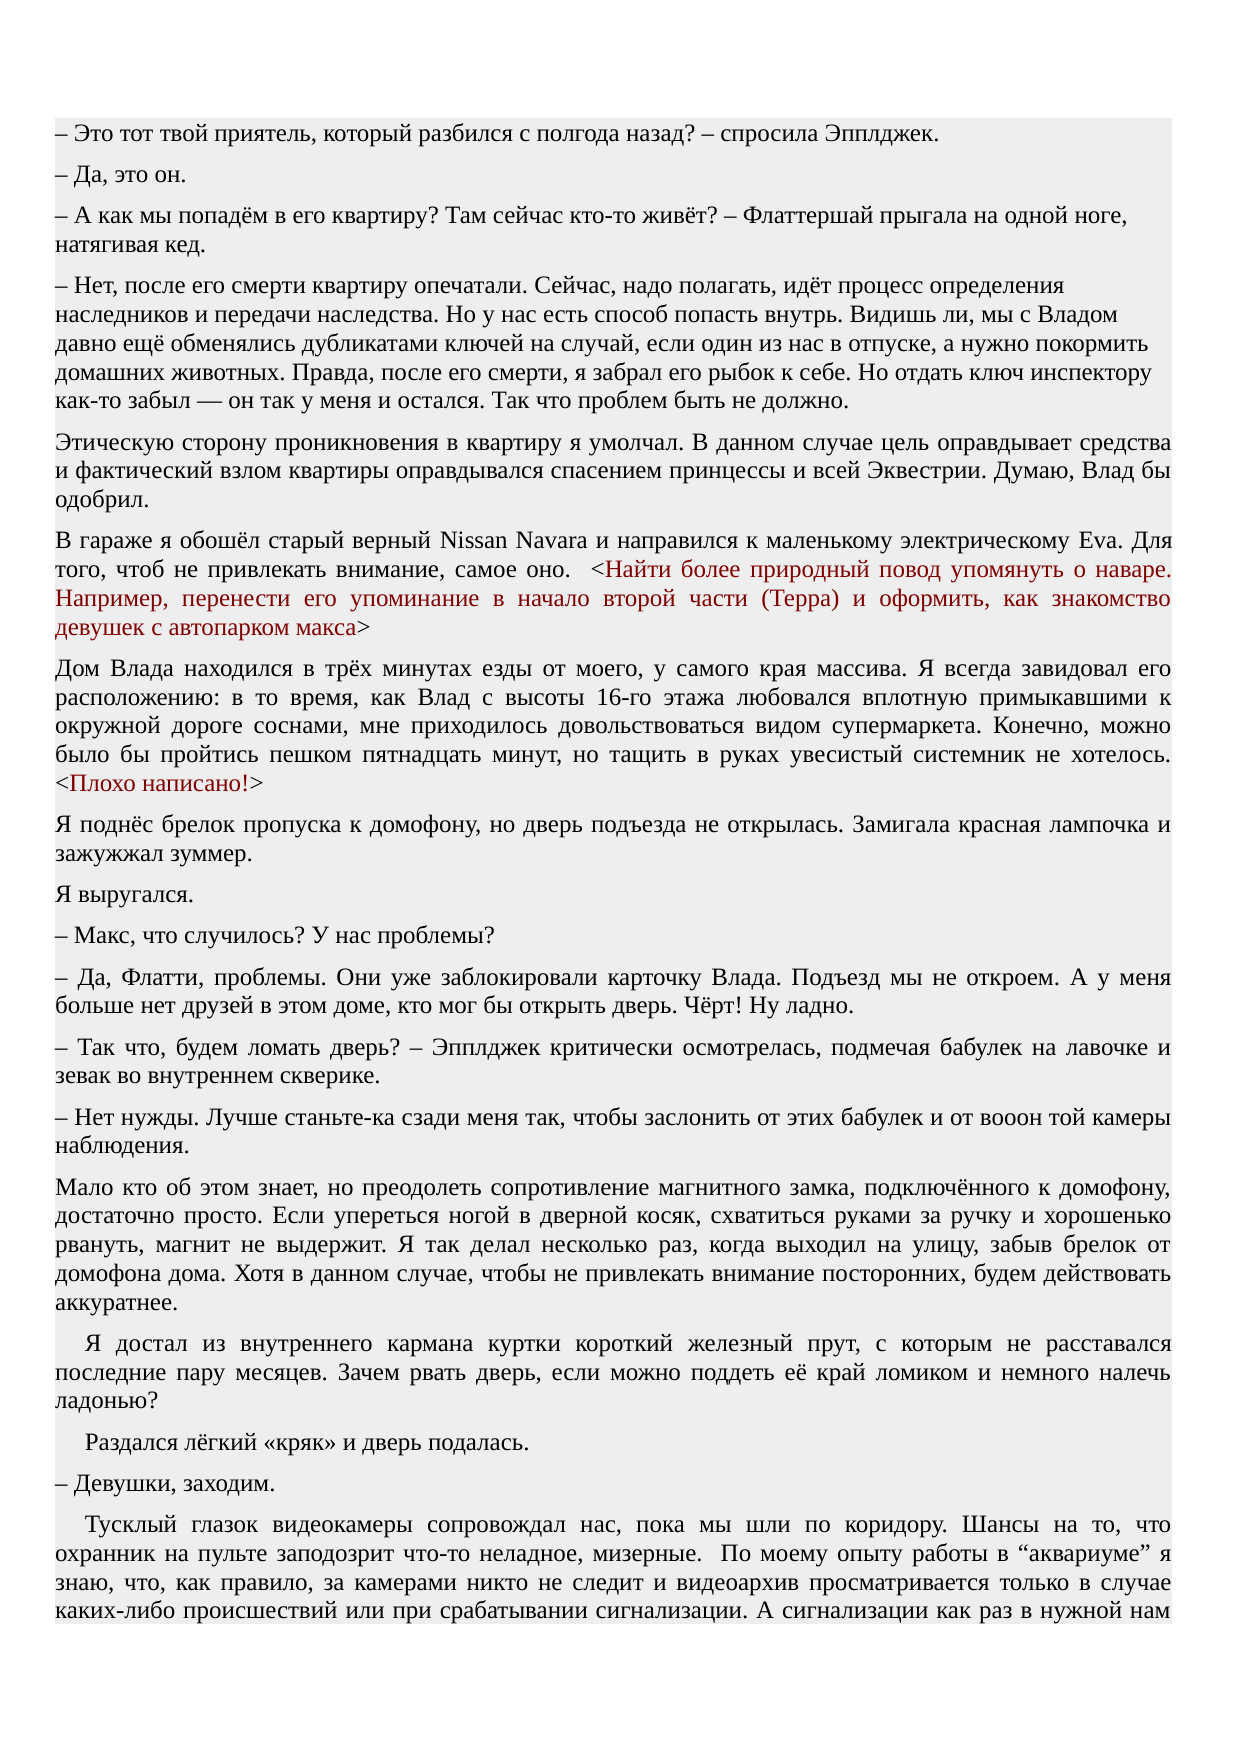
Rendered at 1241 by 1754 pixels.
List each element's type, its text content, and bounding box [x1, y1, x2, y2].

text – Нет нужды. Лучше станьте-ка сзади меня так, чтобы заслонить от этих бабулек и от вооон той камеры наблюдения. [55, 1102, 1172, 1159]
text – А как мы попадём в его квартиру? Там сейчас кто-то живёт? – Флаттершай прыгала на одной ноге, натягивая кед. [55, 201, 1172, 258]
text – Да, это он. [55, 159, 1172, 188]
text – Нет, после его смерти квартиру опечатали. Сейчас, надо полагать, идёт процесс определения наследников и передачи наследства. Но у нас есть способ попасть внутрь. Видишь ли, мы с Владом давно ещё обменялись дубликатами ключей на случай, если один из нас в отпуске, а нужно покормить домашних животных. Правда, после его смерти, я забрал его рыбок к себе. Но отдать ключ инспектору как-то забыл — он так у меня и остался. Так что проблем быть не должно. [55, 271, 1172, 414]
text Я достал из внутреннего кармана куртки короткий железный прут, с которым не расставался последние пару месяцев. Зачем рвать дверь, если можно поддеть её край ломиком и немного налечь ладонью? [55, 1328, 1172, 1414]
text В гараже я обошёл старый верный Nissan Navara и направился к маленькому электрическому Eva. Для того, чтоб не привлекать внимание, самое оно. <Найти более природный повод упомянуть о наваре. Например, перенести его упоминание в начало второй части (Терра) и оформить, как знакомство девушек с автопарком макса> [55, 526, 1172, 641]
text – Это тот твой приятель, который разбился с полгода назад? – спросила Эпплджек. [55, 118, 1172, 147]
text Этическую сторону проникновения в квартиру я умолчал. В данном случае цель оправдывает средства и фактический взлом квартиры оправдывался спасением принцессы и всей Эквестрии. Думаю, Влад бы одобрил. [55, 427, 1172, 513]
text Я поднёс брелок пропуска к домофону, но дверь подъезда не открылась. Замигала красная лампочка и зажужжал зуммер. [55, 809, 1172, 867]
text Дом Влада находился в трёх минутах езды от моего, у самого края массива. Я всегда завидовал его расположению: в то время, как Влад с высоты 16-го этажа любовался вплотную примыкавшими к окружной дороге соснами, мне приходилось довольствоваться видом супермаркета. Конечно, можно было бы пройтись пешком пятнадцать минут, но тащить в руках увесистый системник не хотелось. <Плохо написано!> [55, 653, 1172, 797]
text – Макс, что случилось? У нас проблемы? [55, 921, 1172, 949]
text – Так что, будем ломать дверь? – Эпплджек критически осмотрелась, подмечая бабулек на лавочке и зевак во внутреннем скверике. [55, 1032, 1172, 1089]
text – Да, Флатти, проблемы. Они уже заблокировали карточку Влада. Подъезд мы не откроем. А у меня больше нет друзей в этом доме, кто мог бы открыть дверь. Чёрт! Ну ладно. [55, 962, 1172, 1019]
text Я выругался. [55, 879, 1172, 908]
text – Девушки, заходим. [55, 1468, 1172, 1497]
text Тусклый глазок видеокамеры сопровождал нас, пока мы шли по коридору. Шансы на то, что охранник на пульте заподозрит что-то неладное, мизерные. По моему опыту работы в “аквариуме” я знаю, что, как правило, за камерами никто не следит и видеоархив просматривается только в случае каких-либо происшествий или при срабатывании сигнализации. А сигнализации как раз в нужной нам [55, 1509, 1172, 1624]
list Мало кто об этом знает, но преодолеть сопротивление магнитного замка, подключённого к домофону, достаточно просто. Если упереться ногой в дверной косяк, схватиться руками за ручку и хорошенько рвануть, магнит не выдержит. Я так делал несколько раз, когда выходил на улицу, забыв брелок от домофона дома. Хотя в данном случае, чтобы не привлекать внимание посторонних, будем действовать аккуратнее. [55, 1172, 1172, 1316]
text Раздался лёгкий «кряк» и дверь подалась. [55, 1427, 1172, 1456]
